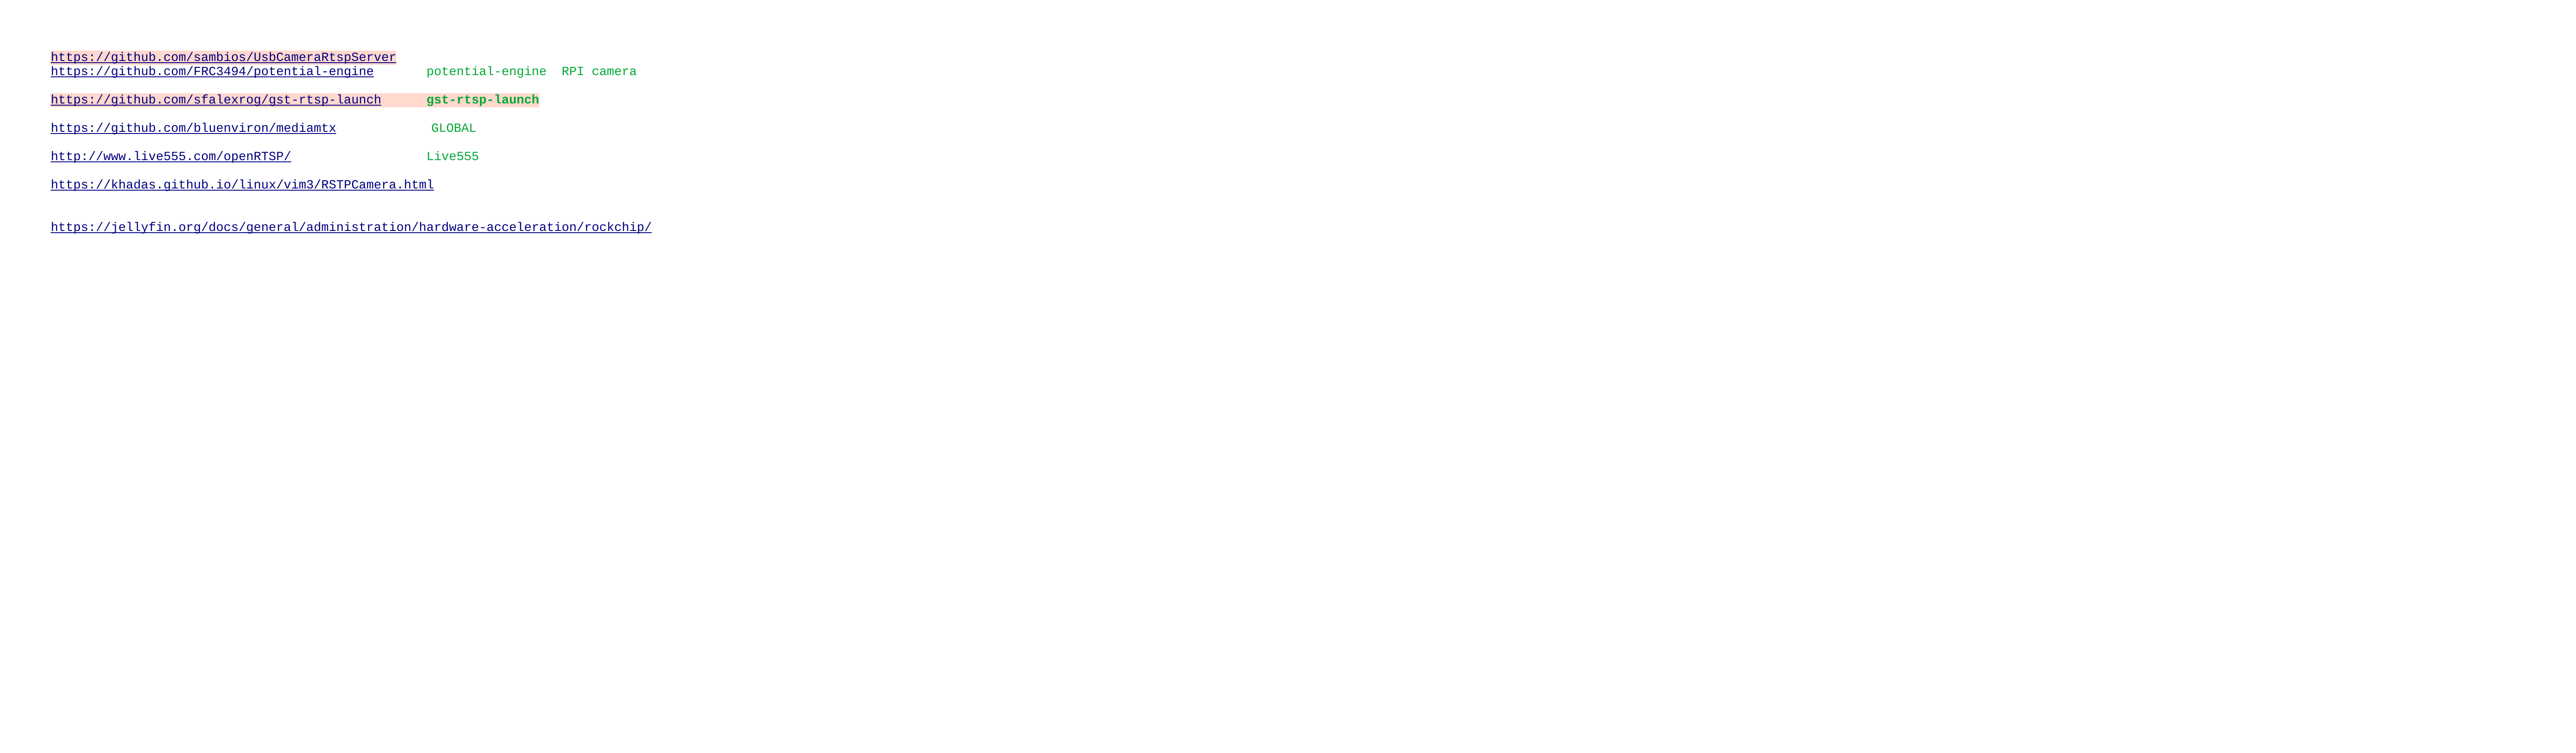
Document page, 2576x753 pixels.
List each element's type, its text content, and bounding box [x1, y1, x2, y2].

text https://github.com/FRC3494/potential-engine potential-engine RPI camera [51, 65, 2525, 79]
text http://www.live555.com/openRTSP/ Live555 [51, 150, 2525, 164]
text https://jellyfin.org/docs/general/administration/hardware-acceleration/rockchip/ [51, 221, 2525, 235]
text https://khadas.github.io/linux/vim3/RSTPCamera.html [51, 178, 2525, 192]
text https://github.com/bluenviron/mediamtx GLOBAL [51, 121, 2525, 136]
text https://github.com/sfalexrog/gst-rtsp-launch gst-rtsp-launch [51, 93, 2525, 107]
text https://github.com/sambios/UsbCameraRtspServer [51, 51, 2525, 65]
